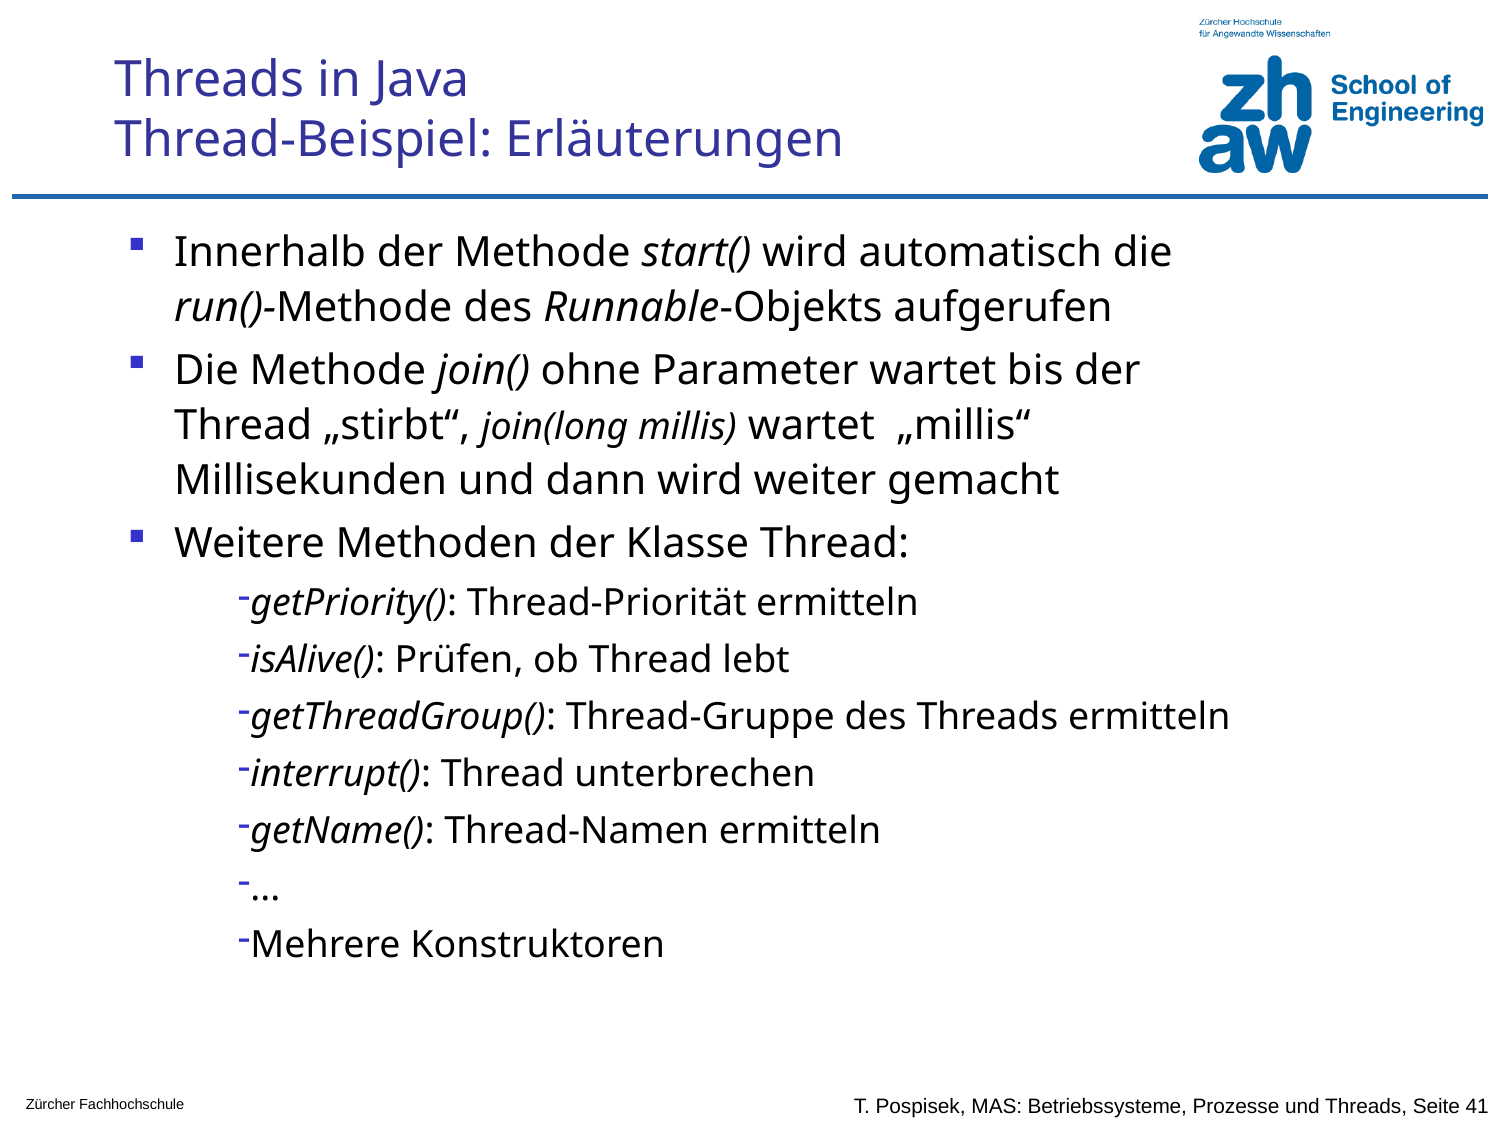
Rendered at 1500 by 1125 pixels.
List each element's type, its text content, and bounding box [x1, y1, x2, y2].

text_box Innerhalb der Methode start() wird automatisch die run()-Methode des Runnable-Objekts aufgerufen Die Methode join() ohne Parameter wartet bis der Thread „stirbt“, join(long millis) wartet „millis“ Millisekunden und dann wird weiter gemacht Weitere Methoden der Klasse Thread: getPriority(): Thread-Priorität ermitteln isAlive(): Prüfen, ob Thread lebt getThreadGroup(): Thread-Gruppe des Threads ermitteln interrupt(): Thread unterbrechen getName(): Thread-Namen ermitteln ... Mehrere Konstruktoren [112, 212, 1300, 1030]
title Threads in Java Thread-Beispiel: Erläuterungen [99, 50, 1379, 163]
picture [1199, 19, 1483, 173]
